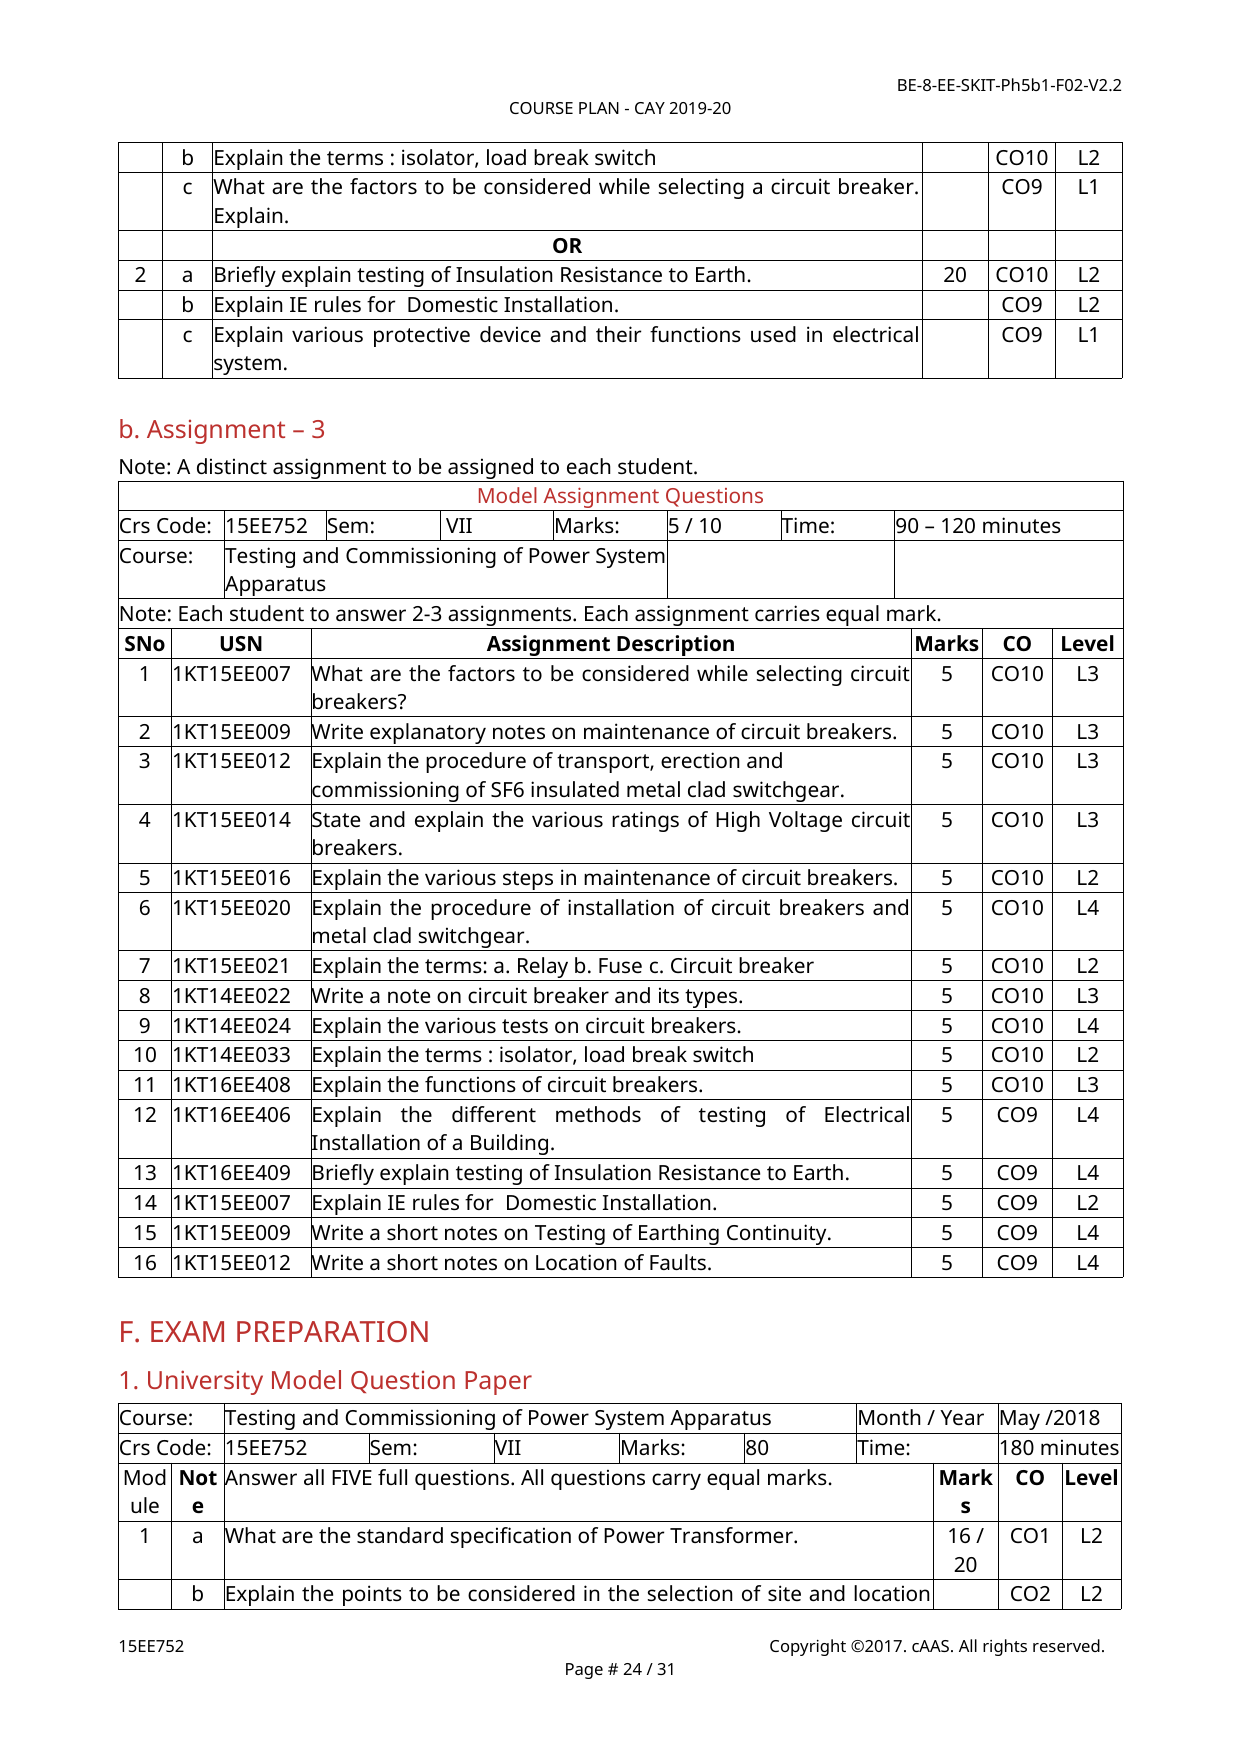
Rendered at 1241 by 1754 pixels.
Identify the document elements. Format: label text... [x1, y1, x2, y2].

table_cell OR [213, 231, 922, 260]
table_cell 90 – 120 minutes [895, 511, 1123, 540]
table_cell 2 [119, 261, 162, 289]
table_cell 9 [119, 1011, 171, 1040]
table_cell 16 [119, 1248, 171, 1277]
table_cell L2 [1056, 261, 1122, 289]
table_cell L2 [1053, 1189, 1123, 1217]
table_cell 5 [119, 864, 171, 892]
table_cell Answer all FIVE full questions. All questions carry equal marks. [225, 1464, 933, 1521]
table_cell 20 [923, 261, 988, 289]
table_cell CO10 [983, 893, 1052, 950]
table_cell CO9 [989, 291, 1055, 319]
table_cell L2 [1056, 143, 1122, 172]
table_cell Level [1063, 1464, 1121, 1521]
table_cell Briefly explain testing of Insulation Resistance to Earth. [312, 1159, 911, 1187]
table_cell 1KT16EE409 [172, 1159, 311, 1187]
table_cell CO9 [983, 1248, 1052, 1277]
table_cell [923, 231, 988, 260]
table_cell Explain the procedure of installation of circuit breakers and metal clad switchgear. [312, 893, 911, 950]
table_cell Briefly explain testing of Insulation Resistance to Earth. [213, 261, 922, 289]
table_cell [923, 320, 988, 378]
table_cell [895, 541, 1123, 598]
table_cell CO [999, 1464, 1062, 1521]
table_cell 5 [912, 981, 982, 1010]
table_cell Explain the different methods of testing of Electrical Installation of a Building. [312, 1100, 911, 1158]
table_cell 1KT14EE033 [172, 1041, 311, 1069]
table_cell L2 [1053, 951, 1123, 980]
table_cell 5 [912, 1011, 982, 1040]
table_cell 1KT14EE022 [172, 981, 311, 1010]
table_cell [119, 291, 162, 319]
table_cell Sem: [327, 511, 440, 540]
table_cell Level [1053, 629, 1123, 658]
table_cell CO10 [989, 261, 1055, 289]
table_cell Explain the terms : isolator, load break switch [213, 143, 922, 172]
table_cell [923, 173, 988, 230]
table_cell L2 [1056, 291, 1122, 319]
table_cell Explain various protective device and their functions used in electrical system. [213, 320, 922, 378]
table_cell L1 [1056, 320, 1122, 378]
table_cell 12 [119, 1100, 171, 1158]
table_cell L2 [1053, 864, 1123, 892]
table_cell L3 [1053, 747, 1123, 804]
table_cell CO10 [983, 864, 1052, 892]
table_cell 1KT15EE021 [172, 951, 311, 980]
table_cell Assignment Description [312, 629, 911, 658]
table_cell 15EE752 [225, 511, 326, 540]
subtitle F. EXAM PREPARATION [118, 1311, 1122, 1351]
table_cell [119, 143, 162, 172]
table_cell 10 [119, 1041, 171, 1069]
table_cell CO9 [983, 1100, 1052, 1158]
table_cell SNo [119, 629, 171, 658]
table_cell L3 [1053, 1071, 1123, 1099]
table_cell Note: Each student to answer 2-3 assignments. Each assignment carries equal mark. [119, 599, 1123, 628]
table_cell CO10 [989, 143, 1055, 172]
table_cell CO9 [983, 1159, 1052, 1187]
table_cell L4 [1053, 1011, 1123, 1040]
table_cell Write a note on circuit breaker and its types. [312, 981, 911, 1010]
table_cell Time: [857, 1434, 998, 1462]
table_cell L4 [1053, 1159, 1123, 1187]
table_cell Explain the procedure of transport, erection and commissioning of SF6 insulated metal clad switchgear. [312, 747, 911, 804]
table_cell 5 [912, 1189, 982, 1217]
table_cell Explain IE rules for Domestic Installation. [213, 291, 922, 319]
table_cell Sem: [370, 1434, 494, 1462]
table_cell 1KT15EE020 [172, 893, 311, 950]
table_cell [119, 320, 162, 378]
table_cell VII [441, 511, 553, 540]
table_cell CO9 [983, 1218, 1052, 1247]
table_cell c [163, 320, 212, 378]
table_cell What are the factors to be considered while selecting a circuit breaker. Explain. [213, 173, 922, 230]
table_cell 5 [912, 864, 982, 892]
table_cell 5 [912, 805, 982, 862]
table_cell 80 [745, 1434, 856, 1462]
table_cell CO10 [983, 1011, 1052, 1040]
table_cell Explain the functions of circuit breakers. [312, 1071, 911, 1099]
table_cell Crs Code: [119, 1434, 224, 1462]
table_cell Explain the terms : isolator, load break switch [312, 1041, 911, 1069]
table_cell b [172, 1580, 224, 1609]
table_cell 5 / 10 [668, 511, 781, 540]
table_cell b [163, 291, 212, 319]
table_cell CO9 [983, 1189, 1052, 1217]
text Note: A distinct assignment to be assigned to each student. [118, 452, 1122, 481]
table_cell CO10 [983, 1071, 1052, 1099]
table_cell 13 [119, 1159, 171, 1187]
table_cell [989, 231, 1055, 260]
table_cell Marks [912, 629, 982, 658]
table_cell [934, 1580, 998, 1609]
table_cell L2 [1063, 1580, 1121, 1609]
table_cell CO10 [983, 981, 1052, 1010]
subtitle b. Assignment – 3 [118, 412, 1122, 446]
table_cell Write explanatory notes on maintenance of circuit breakers. [312, 717, 911, 746]
table_cell 1KT15EE014 [172, 805, 311, 862]
table_cell Explain the points to be considered in the selection of site and location [225, 1580, 933, 1609]
table_cell 1KT15EE007 [172, 1189, 311, 1217]
table_cell 1KT15EE012 [172, 747, 311, 804]
table_cell 1KT15EE012 [172, 1248, 311, 1277]
table_cell 6 [119, 893, 171, 950]
table_cell VII [495, 1434, 619, 1462]
table_cell 1KT14EE024 [172, 1011, 311, 1040]
table_cell Crs Code: [119, 511, 224, 540]
table_cell 8 [119, 981, 171, 1010]
table_cell L4 [1053, 893, 1123, 950]
table_cell CO [983, 629, 1052, 658]
table_cell [119, 231, 162, 260]
table_cell 1 [119, 659, 171, 716]
table_cell [668, 541, 894, 598]
table_cell 5 [912, 1100, 982, 1158]
table_cell 7 [119, 951, 171, 980]
table_cell Explain the various tests on circuit breakers. [312, 1011, 911, 1040]
table_cell 11 [119, 1071, 171, 1099]
table_cell State and explain the various ratings of High Voltage circuit breakers. [312, 805, 911, 862]
table_cell 5 [912, 717, 982, 746]
table_cell CO1 [999, 1522, 1062, 1579]
table_cell L2 [1053, 1041, 1123, 1069]
table_header Testing and Commissioning of Power System Apparatus [225, 1404, 856, 1433]
table_cell Write a short notes on Location of Faults. [312, 1248, 911, 1277]
table_cell L3 [1053, 805, 1123, 862]
table_cell [163, 231, 212, 260]
table_cell 5 [912, 893, 982, 950]
table_cell 15 [119, 1218, 171, 1247]
table_cell [923, 143, 988, 172]
table_cell 180 minutes [999, 1434, 1121, 1462]
table_header Model Assignment Questions [119, 482, 1123, 510]
table_cell Explain the terms: a. Relay b. Fuse c. Circuit breaker [312, 951, 911, 980]
table_cell [119, 1580, 171, 1609]
table_cell 5 [912, 1248, 982, 1277]
table_cell CO9 [989, 173, 1055, 230]
table_cell USN [172, 629, 311, 658]
table_cell Note [172, 1464, 224, 1521]
table_cell 5 [912, 951, 982, 980]
table_cell 1KT15EE009 [172, 717, 311, 746]
table_cell 5 [912, 659, 982, 716]
table_cell 16 / 20 [934, 1522, 998, 1579]
table_header Month / Year [857, 1404, 998, 1433]
table_cell What are the standard specification of Power Transformer. [225, 1522, 933, 1579]
table_cell CO10 [983, 1041, 1052, 1069]
table_cell 5 [912, 1071, 982, 1099]
table_cell L3 [1053, 981, 1123, 1010]
table_cell 5 [912, 1041, 982, 1069]
table_header May /2018 [999, 1404, 1121, 1433]
table_cell CO10 [983, 659, 1052, 716]
table_cell L1 [1056, 173, 1122, 230]
table_cell a [163, 261, 212, 289]
table_cell Course: [119, 541, 224, 598]
table_cell 1KT15EE016 [172, 864, 311, 892]
table_cell 5 [912, 1159, 982, 1187]
table_cell 2 [119, 717, 171, 746]
table_cell Write a short notes on Testing of Earthing Continuity. [312, 1218, 911, 1247]
table_cell 1KT16EE408 [172, 1071, 311, 1099]
table_cell 5 [912, 1218, 982, 1247]
table_cell CO9 [989, 320, 1055, 378]
table_cell Marks: [554, 511, 667, 540]
table_cell CO10 [983, 717, 1052, 746]
table_cell L3 [1053, 659, 1123, 716]
table_cell Module [119, 1464, 171, 1521]
table_cell L2 [1063, 1522, 1121, 1579]
table_cell 1KT15EE009 [172, 1218, 311, 1247]
table_cell Explain IE rules for Domestic Installation. [312, 1189, 911, 1217]
table_cell 3 [119, 747, 171, 804]
table_cell 1KT15EE007 [172, 659, 311, 716]
table_cell c [163, 173, 212, 230]
table_cell Marks [934, 1464, 998, 1521]
table_cell 1KT16EE406 [172, 1100, 311, 1158]
table_cell 1 [119, 1522, 171, 1579]
table_cell b [163, 143, 212, 172]
table_cell L3 [1053, 717, 1123, 746]
table_cell CO10 [983, 805, 1052, 862]
table_cell L4 [1053, 1100, 1123, 1158]
table_cell 14 [119, 1189, 171, 1217]
table_header Course: [119, 1404, 224, 1433]
table_cell [119, 173, 162, 230]
table_cell 5 [912, 747, 982, 804]
table_cell Marks: [620, 1434, 744, 1462]
table_cell [1056, 231, 1122, 260]
table_cell 4 [119, 805, 171, 862]
table_cell [923, 291, 988, 319]
table_cell 15EE752 [225, 1434, 369, 1462]
table_cell a [172, 1522, 224, 1579]
table_cell CO10 [983, 951, 1052, 980]
table_cell L4 [1053, 1218, 1123, 1247]
subtitle 1. University Model Question Paper [118, 1363, 1122, 1397]
table_cell Testing and Commissioning of Power System Apparatus [225, 541, 667, 598]
table_cell Explain the various steps in maintenance of circuit breakers. [312, 864, 911, 892]
table_cell Time: [782, 511, 894, 540]
table_cell CO10 [983, 747, 1052, 804]
table_cell CO2 [999, 1580, 1062, 1609]
table_cell L4 [1053, 1248, 1123, 1277]
table_cell What are the factors to be considered while selecting circuit breakers? [312, 659, 911, 716]
